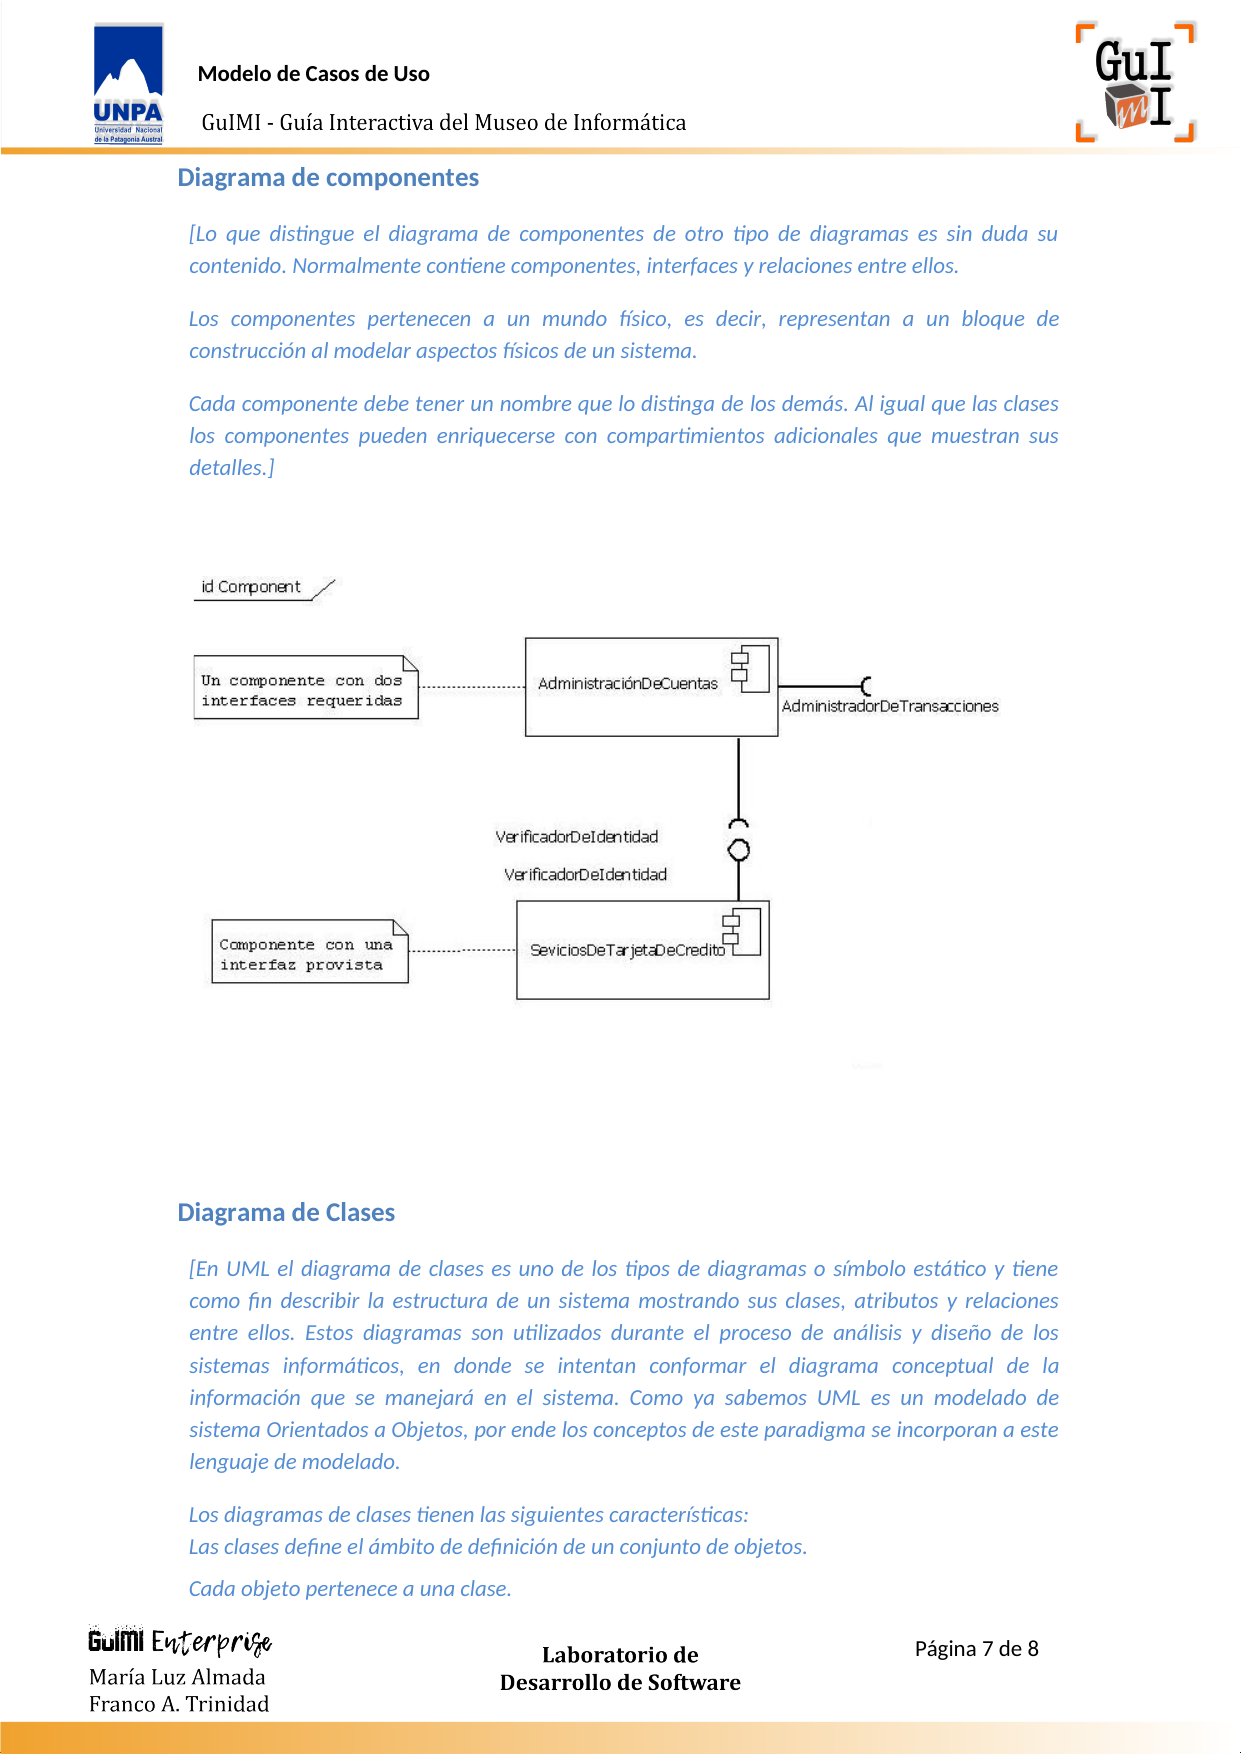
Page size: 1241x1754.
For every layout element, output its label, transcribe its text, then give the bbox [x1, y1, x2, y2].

subtitle Diagrama de componentes [177, 160, 1063, 193]
text [Lo que distingue el diagrama de componentes de otro tipo de diagramas es sin duda su contenido. Normalmente contiene componentes, interfaces y relaciones entre ellos. [188, 219, 1063, 279]
text [En UML el diagrama de clases es uno de los tipos de diagramas o símbolo estático y tiene como fin describir la estructura de un sistema mostrando sus clases, atributos y relaciones entre ellos. Estos diagramas son utilizados durante el proceso de análisis y diseño de los sistemas informáticos, en donde se intentan conformar el diagrama conceptual de la información que se manejará en el sistema. Como ya sabemos UML es un modelado de sistema Orientados a Objetos, por ende los conceptos de este paradigma se incorporan a este lenguaje de modelado. [188, 1254, 1063, 1475]
text Los componentes pertenecen a un mundo físico, es decir, representan a un bloque de construcción al modelar aspectos físicos de un sistema. [188, 304, 1063, 364]
text Cada objeto pertenece a una clase. [188, 1574, 1063, 1602]
text Los diagramas de clases tienen las siguientes características: [188, 1500, 1063, 1528]
picture [0, 0, 1241, 155]
text Cada componente debe tener un nombre que lo distinga de los demás. Al igual que las clases los componentes pueden enriquecerse con compartimientos adicionales que muestran sus detalles.] [188, 389, 1063, 481]
picture [0, 1613, 1241, 1754]
subtitle Diagrama de Clases [177, 1195, 1063, 1228]
picture [193, 576, 1001, 1098]
text Las clases define el ámbito de definición de un conjunto de objetos. [188, 1532, 1063, 1561]
